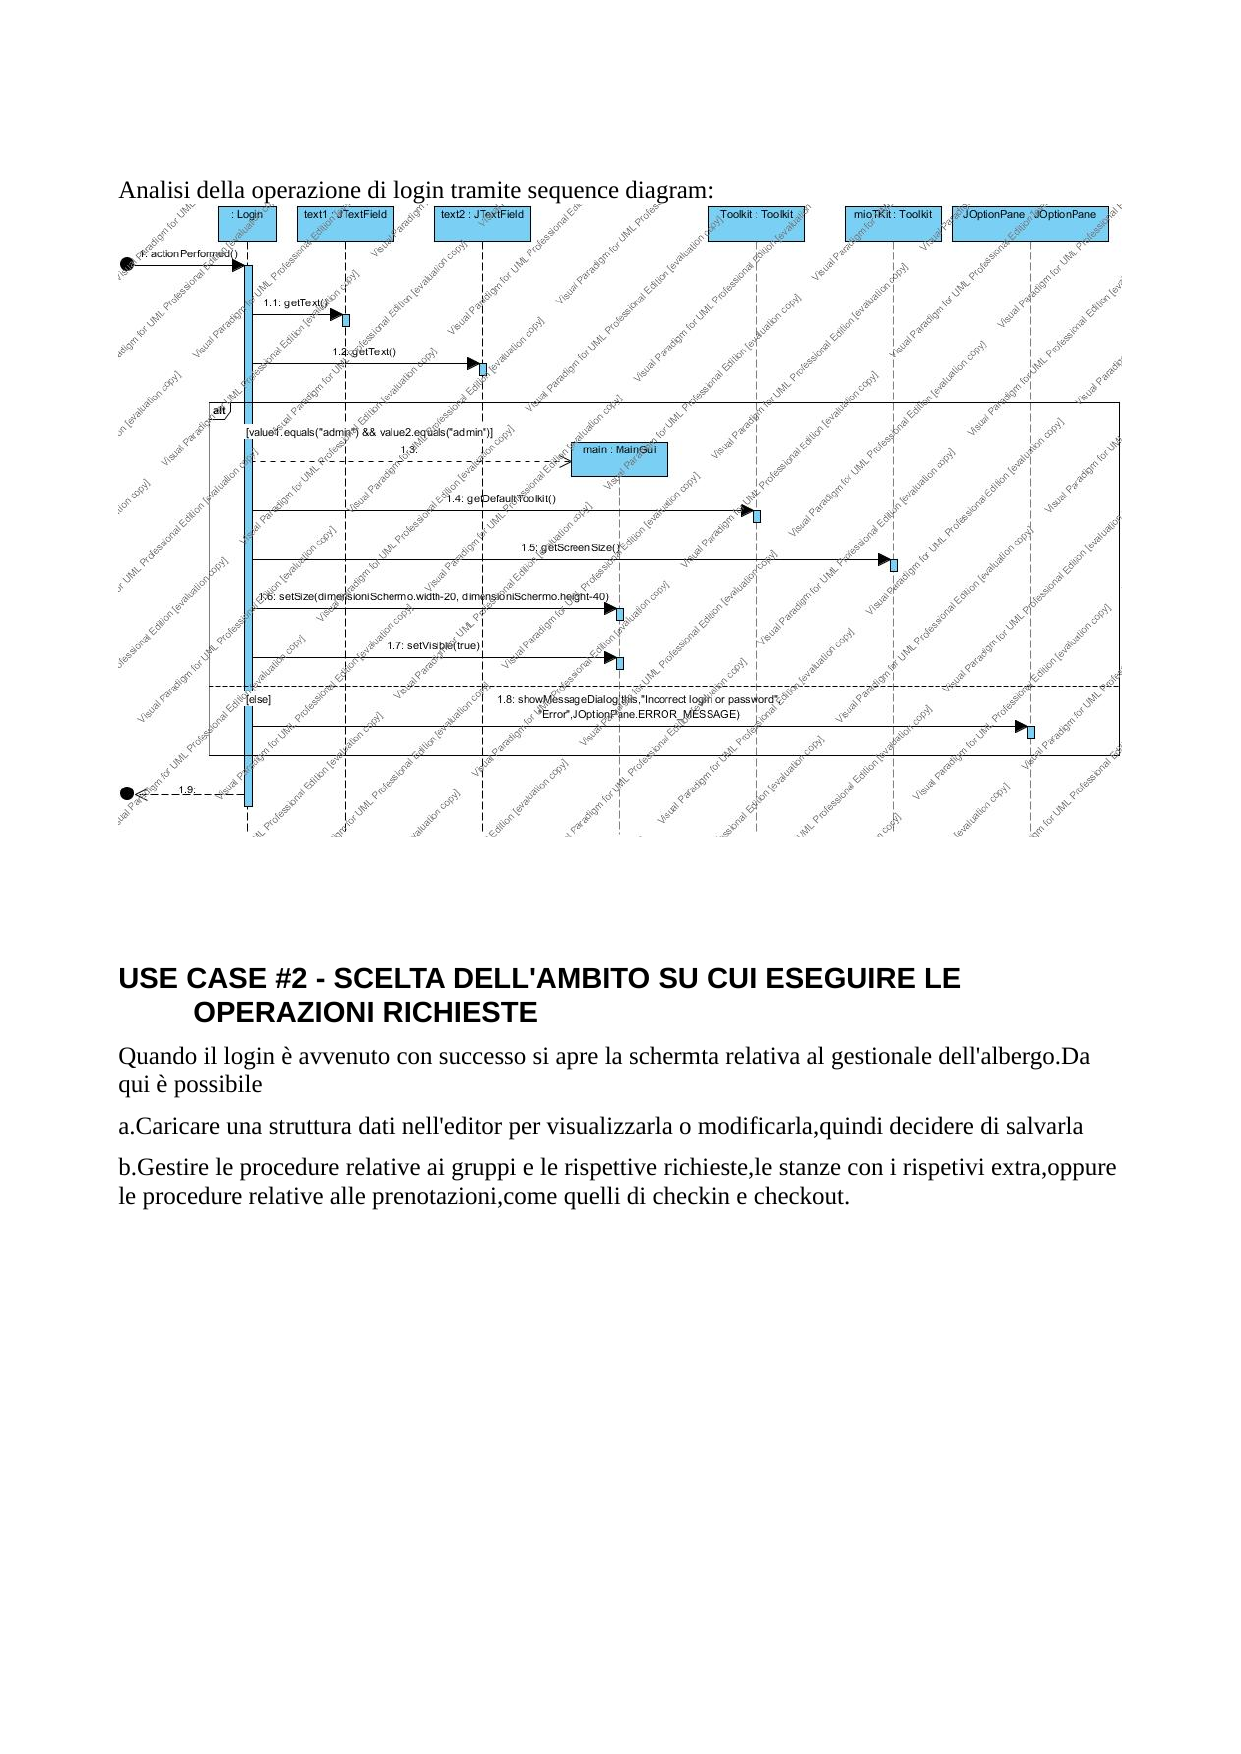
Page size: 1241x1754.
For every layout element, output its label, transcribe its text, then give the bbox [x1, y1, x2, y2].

text Quando il login è avvenuto con successo si apre la schermta relativa al gestionale dell'albergo.Da qui è possibile [118, 1041, 1122, 1098]
text b.Gestire le procedure relative ai gruppi e le rispettive richieste,le stanze con i rispetivi extra,oppure le procedure relative alle prenotazioni,come quelli di checkin e checkout. [118, 1152, 1122, 1209]
subtitle USE CASE #2 - SCELTA DELL'AMBITO SU CUI ESEGUIRE LE OPERAZIONI RICHIESTE [118, 961, 1122, 1028]
text a.Caricare una struttura dati nell'editor per visualizzarla o modificarla,quindi decidere di salvarla [118, 1111, 1122, 1139]
text Analisi della operazione di login tramite sequence diagram: [118, 176, 1122, 204]
picture [118, 204, 1122, 837]
